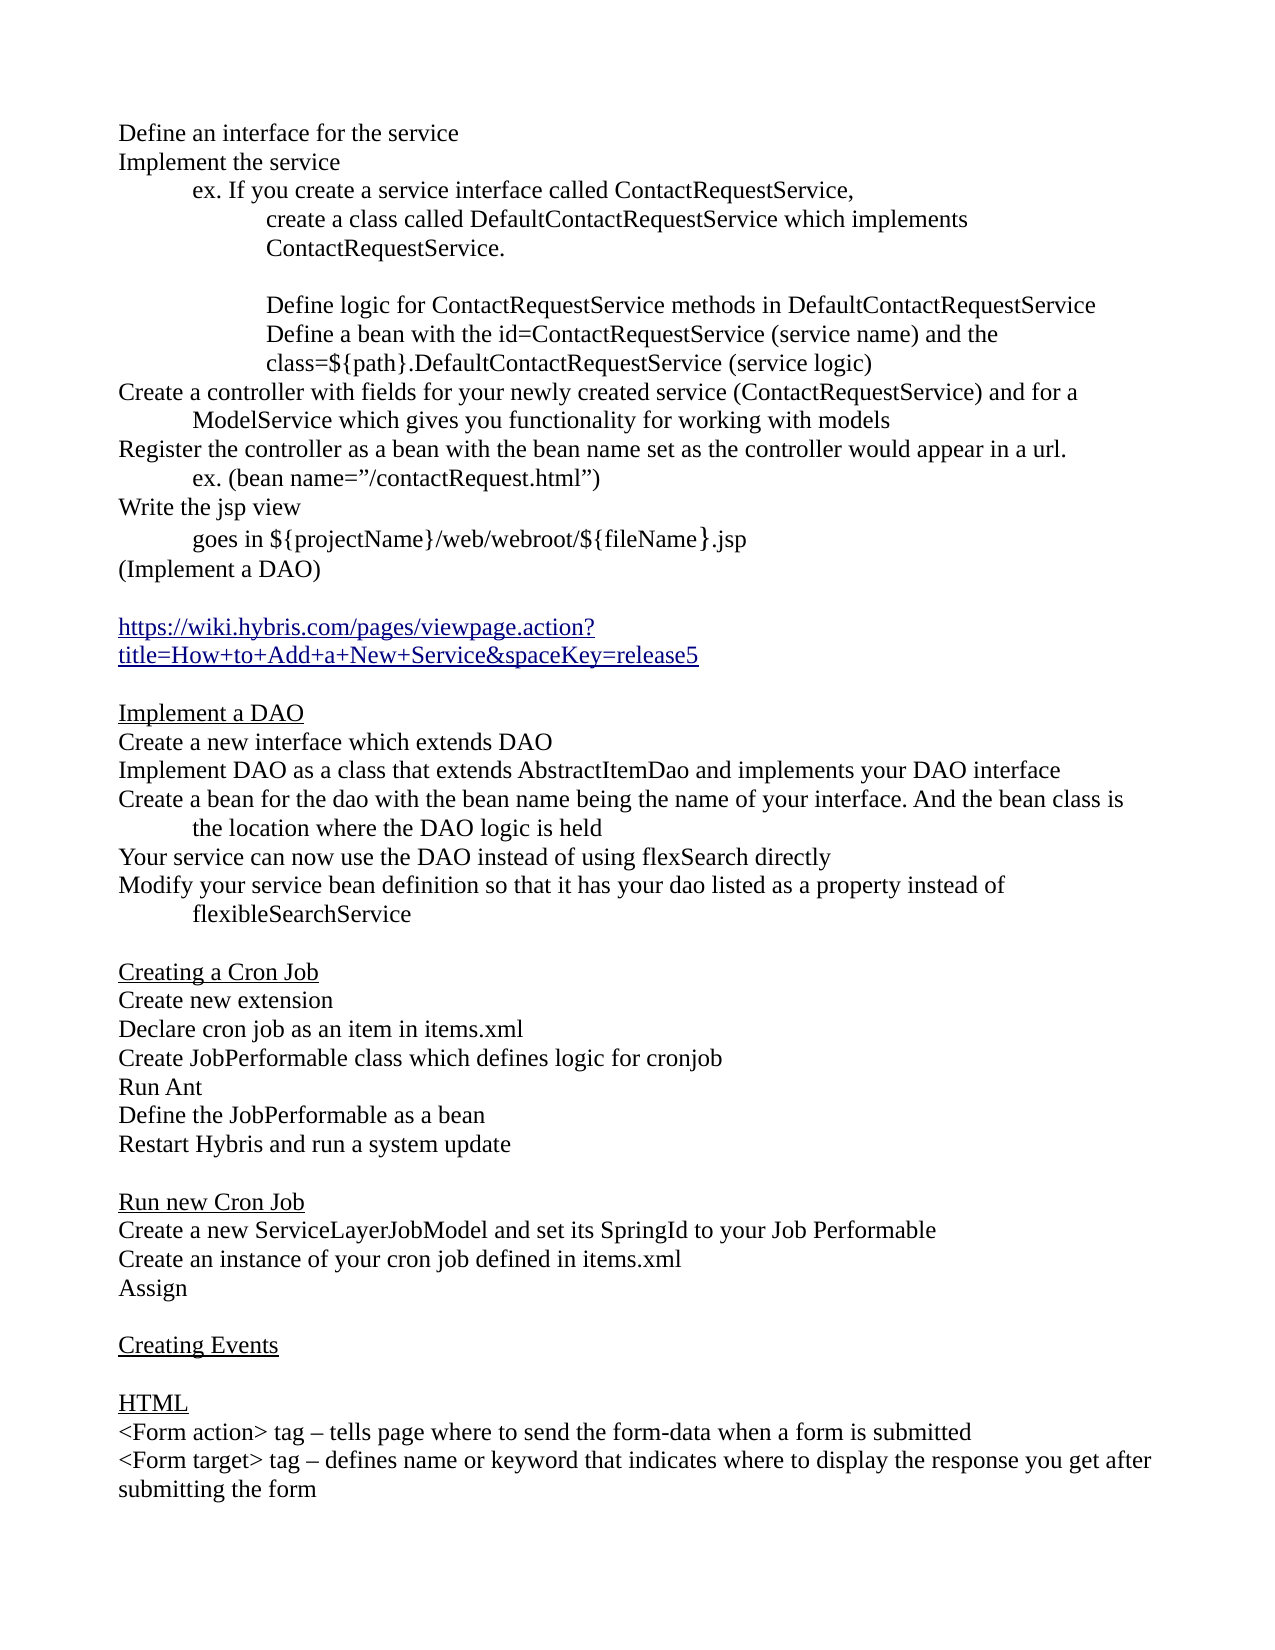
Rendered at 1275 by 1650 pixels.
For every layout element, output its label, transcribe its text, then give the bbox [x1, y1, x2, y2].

text https://wiki.hybris.com/pages/viewpage.action?title=How+to+Add+a+New+Service&spaceKey=release5 [118, 612, 1157, 669]
text Modify your service bean definition so that it has your dao listed as a property instead of flexibleSearchService [118, 870, 1157, 928]
text Implement DAO as a class that extends AbstractItemDao and implements your DAO interface [118, 755, 1157, 784]
text Create a controller with fields for your newly created service (ContactRequestService) and for a ModelService which gives you functionality for working with models [118, 377, 1157, 434]
text Register the controller as a bean with the bean name set as the controller would appear in a url. [118, 434, 1157, 463]
text Create a new ServiceLayerJobModel and set its SpringId to your Job Performable [118, 1215, 1157, 1244]
text class=${path}.DefaultContactRequestService (service logic) [118, 348, 1157, 377]
text Create JobPerformable class which defines logic for cronjob [118, 1043, 1157, 1072]
text Define logic for ContactRequestService methods in DefaultContactRequestService [118, 291, 1157, 319]
text Define a bean with the id=ContactRequestService (service name) and the [118, 319, 1157, 348]
text Assign [118, 1273, 1157, 1302]
text ContactRequestService. [118, 233, 1157, 262]
text Implement the service [118, 147, 1157, 176]
text Create a new interface which extends DAO [118, 727, 1157, 755]
text Define an interface for the service [118, 118, 1157, 147]
text Your service can now use the DAO instead of using flexSearch directly [118, 842, 1157, 870]
text <Form target> tag – defines name or keyword that indicates where to display the response you get after submitting the form [118, 1445, 1157, 1503]
text Implement a DAO [118, 698, 1157, 727]
text Run Ant [118, 1072, 1157, 1100]
text Declare cron job as an item in items.xml [118, 1014, 1157, 1043]
text Creating Events [118, 1330, 1157, 1359]
text <Form action> tag – tells page where to send the form-data when a form is submitted [118, 1417, 1157, 1445]
text Run new Cron Job [118, 1187, 1157, 1215]
text Creating a Cron Job [118, 957, 1157, 985]
text (Implement a DAO) [118, 554, 1157, 583]
text HTML [118, 1388, 1157, 1417]
text Create an instance of your cron job defined in items.xml [118, 1244, 1157, 1273]
text Define the JobPerformable as a bean [118, 1100, 1157, 1129]
text Write the jsp view [118, 492, 1157, 521]
text ex. If you create a service interface called ContactRequestService, [118, 176, 1157, 204]
text create a class called DefaultContactRequestService which implements [118, 204, 1157, 233]
text ex. (bean name=”/contactRequest.html”) [118, 463, 1157, 492]
text goes in ${projectName}/web/webroot/${fileName}.jsp [118, 521, 1157, 554]
text Create new extension [118, 985, 1157, 1014]
text Restart Hybris and run a system update [118, 1129, 1157, 1158]
text Create a bean for the dao with the bean name being the name of your interface. And the bean class is the location where the DAO logic is held [118, 784, 1157, 842]
